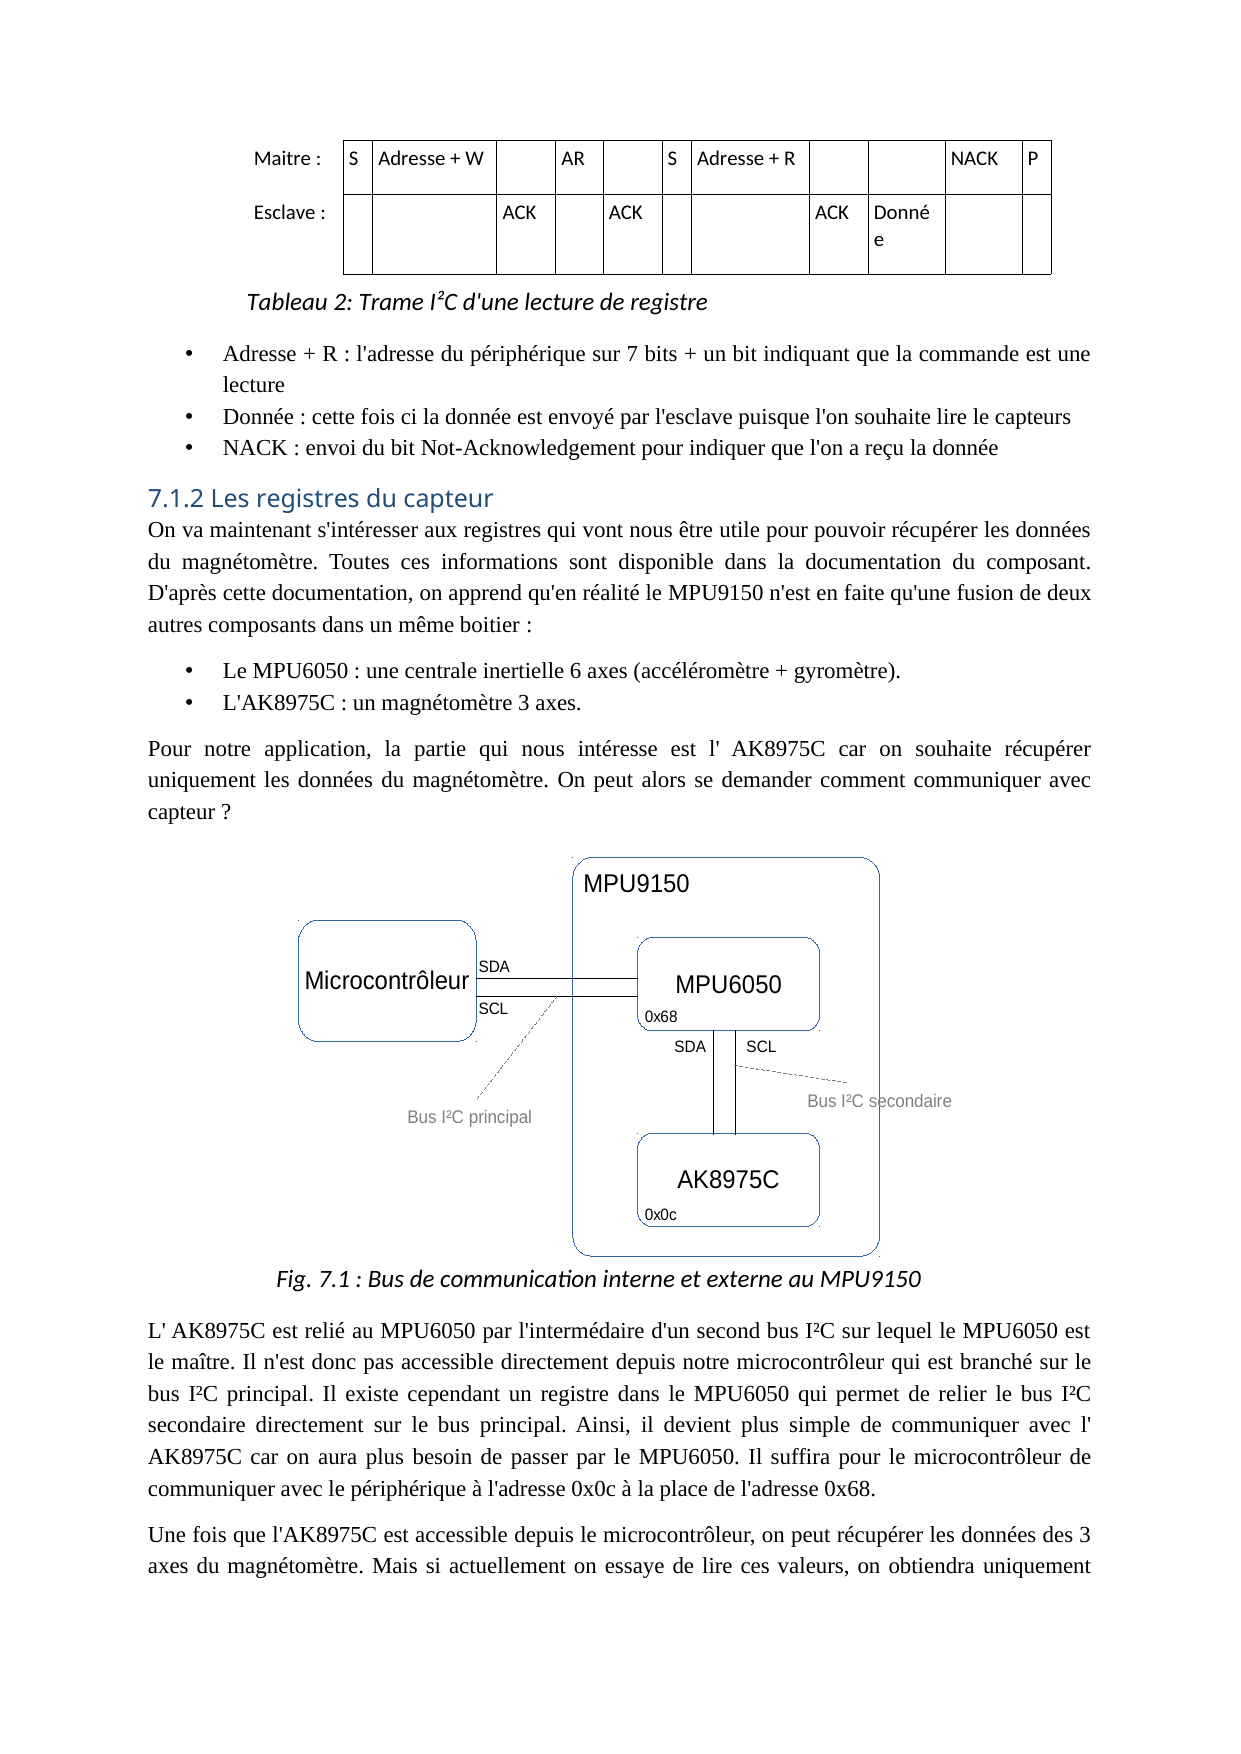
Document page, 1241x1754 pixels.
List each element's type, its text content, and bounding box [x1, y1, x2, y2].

list Tableau 2: Trame I²C d'une lecture de registre [246, 286, 1053, 317]
table_cell [663, 195, 691, 274]
text On va maintenant s'intéresser aux registres qui vont nous être utile pour pouvoir récupérer les données du magnétomètre. Toutes ces informations sont disponible dans la documentation du composant. D'après cette documentation, on apprend qu'en réalité le MPU9150 n'est en faite qu'une fusion de deux autres composants dans un même boitier : [148, 516, 1093, 637]
list Le MPU6050 : une centrale inertielle 6 axes (accéléromètre + gyromètre). [185, 657, 1093, 683]
table_header S [344, 141, 372, 193]
table_cell [692, 195, 809, 274]
table_cell [556, 195, 603, 274]
list Adresse + R : l'adresse du périphérique sur 7 bits + un bit indiquant que la commande est une lecture [185, 148, 1093, 398]
table_cell ACK [810, 195, 868, 274]
table_cell ACK [604, 195, 662, 274]
table_header [497, 141, 555, 193]
table_header [810, 141, 868, 193]
table_header AR [556, 141, 603, 193]
table_cell [344, 195, 372, 274]
subtitle Les registres du capteur [148, 481, 1093, 515]
text Une fois que l'AK8975C est accessible depuis le microcontrôleur, on peut récupérer les données des 3 axes du magnétomètre. Mais si actuellement on essaye de lire ces valeurs, on obtiendra uniquement [148, 1521, 1093, 1579]
list NACK : envoi du bit Not-Acknowledgement pour indiquer que l'on a reçu la donnée [185, 434, 1093, 461]
list Donnée : cette fois ci la donnée est envoyé par l'esclave puisque l'on souhaite lire le capteurs [185, 403, 1093, 429]
text Pour notre application, la partie qui nous intéresse est l' AK8975C car on souhaite récupérer uniquement les données du magnétomètre. On peut alors se demander comment communiquer avec capteur ? [148, 735, 1093, 824]
table_header [869, 141, 945, 193]
table_header Maitre : [248, 140, 343, 193]
table_cell [373, 195, 496, 274]
table_header NACK [946, 141, 1022, 193]
table_header [604, 141, 662, 193]
table_cell Esclave : [248, 194, 343, 274]
list L'AK8975C : un magnétomètre 3 axes. [185, 689, 1093, 715]
table_cell [946, 195, 1022, 274]
text L' AK8975C est relié au MPU6050 par l'intermédaire d'un second bus I²C sur lequel le MPU6050 est le maître. Il n'est donc pas accessible directement depuis notre microcontrôleur qui est branché sur le bus I²C principal. Il existe cependant un registre dans le MPU6050 qui permet de relier le bus I²C secondaire directement sur le bus principal. Ainsi, il devient plus simple de communiquer avec l' AK8975C car on aura plus besoin de passer par le MPU6050. Il suffira pour le microcontrôleur de communiquer avec le périphérique à l'adresse 0x0c à la place de l'adresse 0x68. [148, 844, 1093, 1501]
table_header Adresse + W [373, 141, 496, 193]
table_cell [1023, 195, 1051, 274]
table_cell Donnée [869, 195, 945, 274]
table_header P [1023, 141, 1051, 193]
table_cell ACK [497, 195, 555, 274]
text Fig. 7.1 : Bus de communication interne et externe au MPU9150 [276, 863, 964, 1294]
table_header S [663, 141, 691, 193]
table_header Adresse + R [692, 141, 809, 193]
